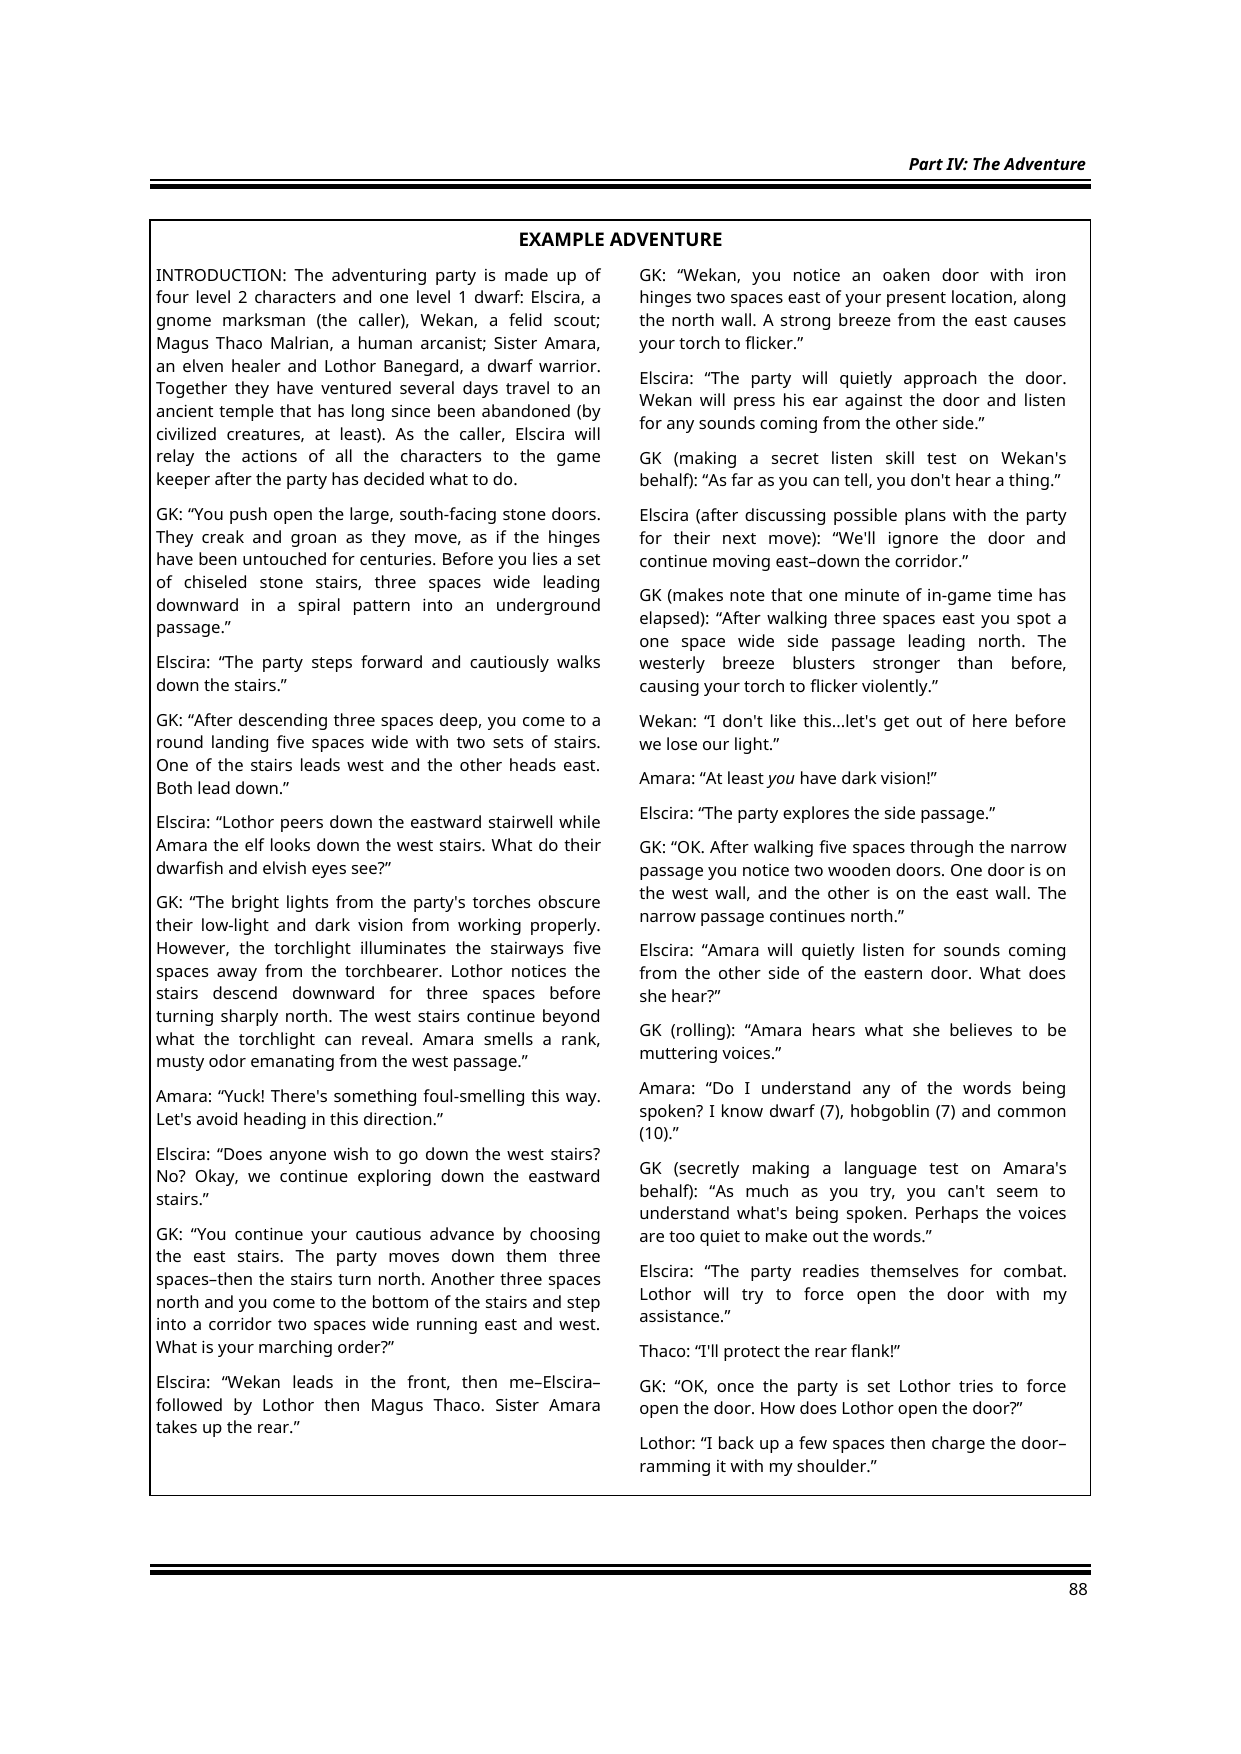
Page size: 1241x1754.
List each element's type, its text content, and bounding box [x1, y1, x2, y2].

table_cell INTRODUCTION: The adventuring party is made up of four level 2 characters and one level 1 dwarf: Elscira, a gnome marksman (the caller), Wekan, a felid scout; Magus Thaco Malrian, a human arcanist; Sister Amara, an elven healer and Lothor Banegard, a dwarf warrior. Together they have ventured several days travel to an ancient temple that has long since been abandoned (by civilized creatures, at least). As the caller, Elscira will relay the actions of all the characters to the game keeper after the party has decided what to do. GK: “You push open the large, south-facing stone doors. They creak and groan as they move, as if the hinges have been untouched for centuries. Before you lies a set of chiseled stone stairs, three spaces wide leading downward in a spiral pattern into an underground passage.” Elscira: “The party steps forward and cautiously walks down the stairs.” GK: “After descending three spaces deep, you come to a round landing five spaces wide with two sets of stairs. One of the stairs leads west and the other heads east. Both lead down.” Elscira: “Lothor peers down the eastward stairwell while Amara the elf looks down the west stairs. What do their dwarfish and elvish eyes see?” GK: “The bright lights from the party's torches obscure their low-light and dark vision from working properly. However, the torchlight illuminates the stairways five spaces away from the torchbearer. Lothor notices the stairs descend downward for three spaces before turning sharply north. The west stairs continue beyond what the torchlight can reveal. Amara smells a rank, musty odor emanating from the west passage.” Amara: “Yuck! There's something foul-smelling this way. Let's avoid heading in this direction.” Elscira: “Does anyone wish to go down the west stairs? No? Okay, we continue exploring down the eastward stairs.” GK: “You continue your cautious advance by choosing the east stairs. The party moves down them three spaces–then the stairs turn north. Another three spaces north and you come to the bottom of the stairs and step into a corridor two spaces wide running east and west. What is your marching order?” Elscira: “Wekan leads in the front, then me–Elscira–followed by Lothor then Magus Thaco. Sister Amara takes up the rear.” [151, 258, 607, 1495]
table_header Example Adventure [151, 221, 1090, 258]
table_cell GK: “Wekan, you notice an oaken door with iron hinges two spaces east of your present location, along the north wall. A strong breeze from the east causes your torch to flicker.” Elscira: “The party will quietly approach the door. Wekan will press his ear against the door and listen for any sounds coming from the other side.” GK (making a secret listen skill test on Wekan's behalf): “As far as you can tell, you don't hear a thing.” Elscira (after discussing possible plans with the party for their next move): “We'll ignore the door and continue moving east–down the corridor.” GK (makes note that one minute of in-game time has elapsed): “After walking three spaces east you spot a one space wide side passage leading north. The westerly breeze blusters stronger than before, causing your torch to flicker violently.” Wekan: “I don't like this...let's get out of here before we lose our light.” Amara: “At least you have dark vision!” Elscira: “The party explores the side passage.” GK: “OK. After walking five spaces through the narrow passage you notice two wooden doors. One door is on the west wall, and the other is on the east wall. The narrow passage continues north.” Elscira: “Amara will quietly listen for sounds coming from the other side of the eastern door. What does she hear?” GK (rolling): “Amara hears what she believes to be muttering voices.” Amara: “Do I understand any of the words being spoken? I know dwarf (7), hobgoblin (7) and common (10).” GK (secretly making a language test on Amara's behalf): “As much as you try, you can't seem to understand what's being spoken. Perhaps the voices are too quiet to make out the words.” Elscira: “The party readies themselves for combat. Lothor will try to force open the door with my assistance.” Thaco: “I'll protect the rear flank!” GK: “OK, once the party is set Lothor tries to force open the door. How does Lothor open the door?” Lothor: “I back up a few spaces then charge the door–ramming it with my shoulder.” [633, 258, 1073, 1495]
table_cell [607, 258, 633, 1495]
table_cell [1073, 258, 1090, 1495]
